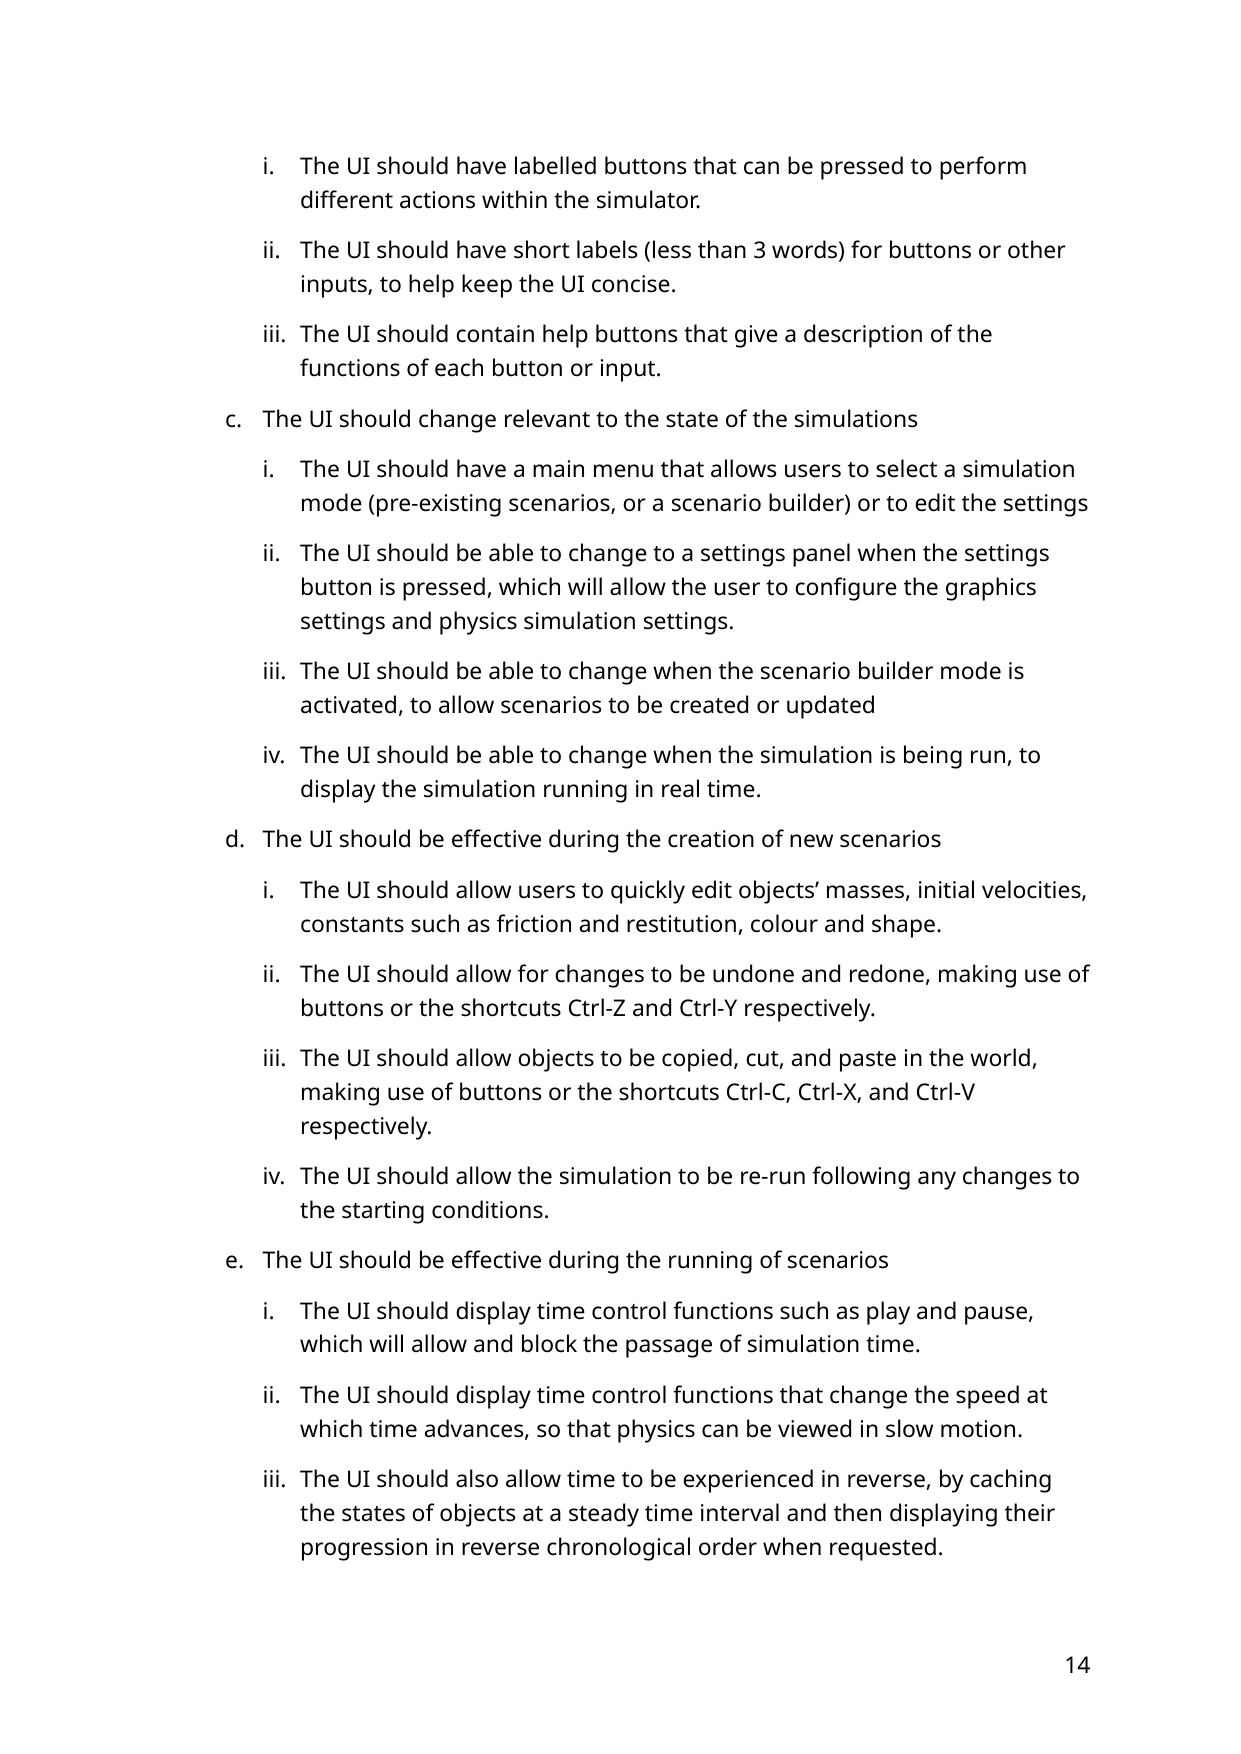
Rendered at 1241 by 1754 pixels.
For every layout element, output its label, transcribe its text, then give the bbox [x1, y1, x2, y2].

list The UI should allow for changes to be undone and redone, making use of buttons or the shortcuts Ctrl-Z and Ctrl-Y respectively. [262, 958, 1090, 1023]
list The UI should be effective during the creation of new scenarios [225, 823, 1090, 854]
list The UI should display time control functions that change the speed at which time advances, so that physics can be viewed in slow motion. [262, 1379, 1090, 1444]
list The UI should have a main menu that allows users to select a simulation mode (pre-existing scenarios, or a scenario builder) or to edit the settings [262, 453, 1090, 518]
list The UI should have labelled buttons that can be pressed to perform different actions within the simulator. [262, 150, 1090, 215]
list The UI should display time control functions such as play and pause, which will allow and block the passage of simulation time. [262, 1294, 1090, 1359]
list The UI should also allow time to be experienced in reverse, by caching the states of objects at a steady time interval and then displaying their progression in reverse chronological order when requested. [262, 1463, 1090, 1562]
list The UI should be able to change when the simulation is being run, to display the simulation running in real time. [262, 739, 1090, 804]
list The UI should be effective during the running of scenarios [225, 1244, 1090, 1275]
list The UI should have short labels (less than 3 words) for buttons or other inputs, to help keep the UI concise. [262, 234, 1090, 299]
list The UI should be able to change when the scenario builder mode is activated, to allow scenarios to be created or updated [262, 655, 1090, 720]
list The UI should allow users to quickly edit objects’ masses, initial velocities, constants such as friction and restitution, colour and shape. [262, 874, 1090, 939]
list The UI should change relevant to the state of the simulations [225, 402, 1090, 434]
list The UI should allow the simulation to be re-run following any changes to the starting conditions. [262, 1160, 1090, 1225]
list The UI should allow objects to be copied, cut, and paste in the world, making use of buttons or the shortcuts Ctrl-C, Ctrl-X, and Ctrl-V respectively. [262, 1042, 1090, 1141]
list The UI should be able to change to a settings panel when the settings button is pressed, which will allow the user to configure the graphics settings and physics simulation settings. [262, 537, 1090, 636]
list The UI should contain help buttons that give a description of the functions of each button or input. [262, 318, 1090, 383]
